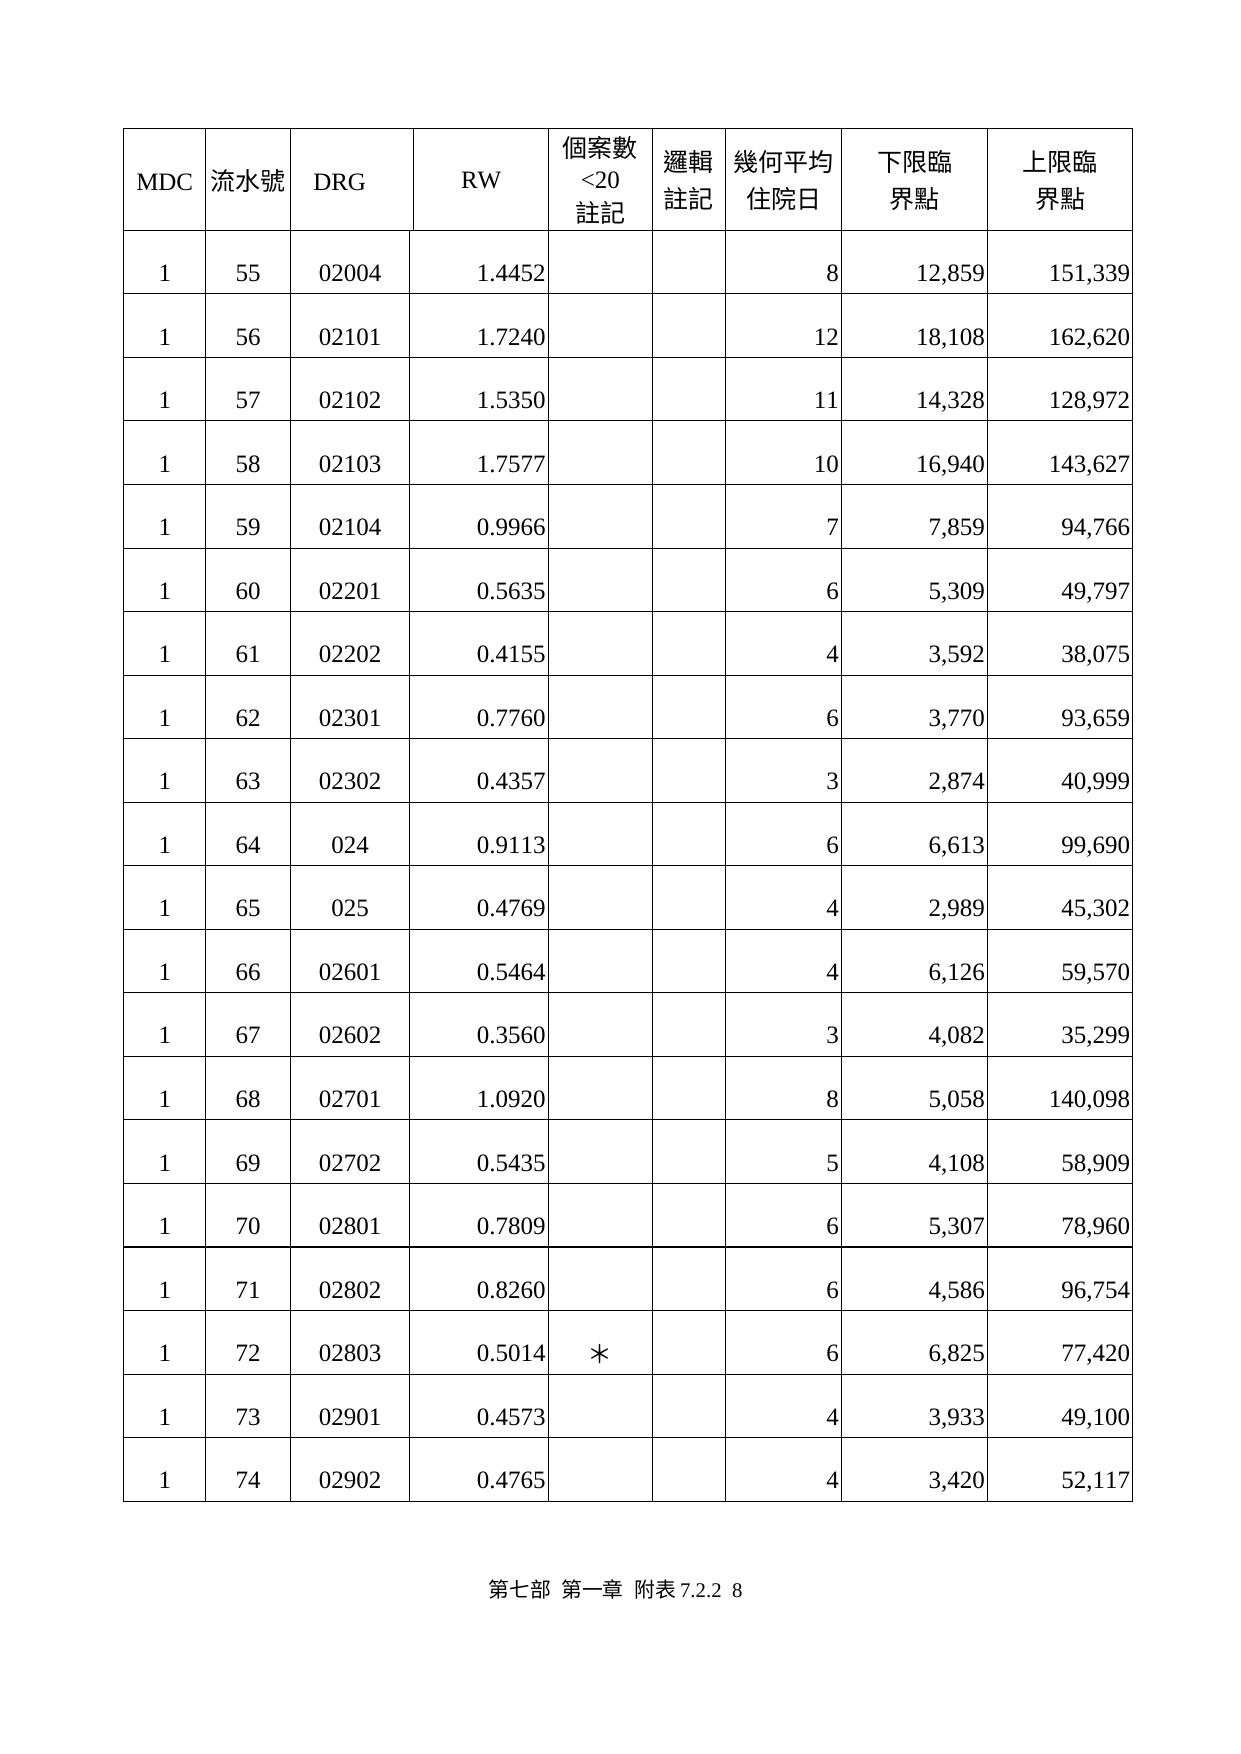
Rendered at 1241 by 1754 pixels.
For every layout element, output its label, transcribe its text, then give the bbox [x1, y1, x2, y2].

table_cell 45,302 [988, 866, 1132, 929]
table_cell 162,620 [988, 294, 1132, 357]
table_cell 1 [124, 739, 205, 802]
table_cell 5 [726, 1120, 841, 1183]
table_cell [653, 739, 725, 802]
table_cell 6,613 [842, 803, 987, 865]
table_cell 3,933 [842, 1375, 987, 1437]
table_cell 60 [206, 549, 290, 611]
table_cell 6,825 [842, 1311, 987, 1373]
table_cell 0.9966 [410, 485, 548, 547]
table_cell 128,972 [988, 358, 1132, 420]
table_cell 62 [206, 676, 290, 738]
table_cell [653, 866, 725, 929]
table_cell 61 [206, 612, 290, 674]
table_cell 7,859 [842, 485, 987, 547]
table_cell 10 [726, 421, 841, 484]
table_header 個案數<20 註記 [549, 129, 652, 230]
table_cell 1 [124, 1184, 205, 1246]
table_cell [653, 1311, 725, 1373]
table_cell 151,339 [988, 231, 1132, 293]
table_cell 02202 [291, 612, 409, 674]
table_cell 11 [726, 358, 841, 420]
table_cell 63 [206, 739, 290, 802]
table_cell 0.4357 [410, 739, 548, 802]
table_cell 3,420 [842, 1438, 987, 1501]
table_cell 6 [726, 549, 841, 611]
table_cell 0.4765 [410, 1438, 548, 1501]
table_cell 1 [124, 1438, 205, 1501]
table_cell [653, 294, 725, 357]
table_cell 3 [726, 993, 841, 1056]
table_cell 0.7760 [410, 676, 548, 738]
table_cell [653, 612, 725, 674]
table_header DRG [291, 129, 413, 230]
table_cell 1.4452 [410, 231, 548, 293]
table_cell 02004 [291, 231, 409, 293]
table_cell 025 [291, 866, 409, 929]
table_cell 1 [124, 803, 205, 865]
table_cell 64 [206, 803, 290, 865]
table_cell 6 [726, 1184, 841, 1246]
table_cell [653, 485, 725, 547]
table_cell [549, 993, 652, 1056]
table_cell 4 [726, 612, 841, 674]
table_cell 72 [206, 1311, 290, 1373]
table_cell 5,058 [842, 1057, 987, 1119]
table_cell 02602 [291, 993, 409, 1056]
table_cell 5,307 [842, 1184, 987, 1246]
table_cell 1 [124, 993, 205, 1056]
table_cell [549, 676, 652, 738]
table_cell [549, 612, 652, 674]
table_cell 59 [206, 485, 290, 547]
table_cell [653, 930, 725, 992]
table_cell 69 [206, 1120, 290, 1183]
table_cell 0.8260 [410, 1248, 548, 1310]
table_cell 68 [206, 1057, 290, 1119]
table_cell 6,126 [842, 930, 987, 992]
table_cell [549, 930, 652, 992]
table_cell 02702 [291, 1120, 409, 1183]
table_header 流水號 [206, 129, 290, 230]
table_cell 140,098 [988, 1057, 1132, 1119]
table_cell 02601 [291, 930, 409, 992]
table_cell 49,797 [988, 549, 1132, 611]
table_cell 1 [124, 358, 205, 420]
table_cell 0.5014 [410, 1311, 548, 1373]
table_cell [653, 549, 725, 611]
table_cell 18,108 [842, 294, 987, 357]
table_cell [653, 676, 725, 738]
table_cell 12 [726, 294, 841, 357]
table_cell 3,592 [842, 612, 987, 674]
table_cell 4 [726, 1438, 841, 1501]
table_cell 0.3560 [410, 993, 548, 1056]
table_cell 02801 [291, 1184, 409, 1246]
table_cell 6 [726, 803, 841, 865]
table_cell 0.4769 [410, 866, 548, 929]
table_cell 02102 [291, 358, 409, 420]
table_cell 35,299 [988, 993, 1132, 1056]
table_cell 40,999 [988, 739, 1132, 802]
table_cell 38,075 [988, 612, 1132, 674]
table_cell 49,100 [988, 1375, 1132, 1437]
table_cell 1 [124, 1120, 205, 1183]
table_cell 1 [124, 866, 205, 929]
table_cell 66 [206, 930, 290, 992]
table_cell 2,874 [842, 739, 987, 802]
table_cell [653, 803, 725, 865]
table_cell 02301 [291, 676, 409, 738]
table_cell 73 [206, 1375, 290, 1437]
table_cell 1 [124, 231, 205, 293]
table_cell [549, 866, 652, 929]
table_cell [653, 358, 725, 420]
table_cell [549, 231, 652, 293]
table_cell 1 [124, 676, 205, 738]
table_cell 77,420 [988, 1311, 1132, 1373]
table_cell [653, 1184, 725, 1246]
table_cell 02302 [291, 739, 409, 802]
table_cell 6 [726, 676, 841, 738]
table_cell [549, 803, 652, 865]
table_cell 57 [206, 358, 290, 420]
table_cell [653, 1438, 725, 1501]
table_header RW [414, 129, 548, 230]
table_cell 0.4573 [410, 1375, 548, 1437]
table_cell 74 [206, 1438, 290, 1501]
table_cell 4 [726, 1375, 841, 1437]
table_cell 12,859 [842, 231, 987, 293]
table_cell [549, 1438, 652, 1501]
table_cell 6 [726, 1248, 841, 1310]
table_cell 7 [726, 485, 841, 547]
table_cell 0.5464 [410, 930, 548, 992]
table_cell 143,627 [988, 421, 1132, 484]
table_cell 93,659 [988, 676, 1132, 738]
table_cell 14,328 [842, 358, 987, 420]
table_cell 55 [206, 231, 290, 293]
table_cell 58,909 [988, 1120, 1132, 1183]
table_cell 02201 [291, 549, 409, 611]
table_cell [549, 739, 652, 802]
table_cell 1 [124, 1375, 205, 1437]
table_cell 78,960 [988, 1184, 1132, 1246]
table_cell 5,309 [842, 549, 987, 611]
table_cell 02104 [291, 485, 409, 547]
table_cell 71 [206, 1248, 290, 1310]
table_cell 59,570 [988, 930, 1132, 992]
table_cell 1.0920 [410, 1057, 548, 1119]
table_cell 1 [124, 930, 205, 992]
table_cell 02701 [291, 1057, 409, 1119]
table_cell [653, 1120, 725, 1183]
table_cell 4 [726, 866, 841, 929]
table_cell 8 [726, 231, 841, 293]
table_header 下限臨 界點 [842, 129, 987, 230]
table_cell 1 [124, 612, 205, 674]
table_cell 3 [726, 739, 841, 802]
table_cell 0.5635 [410, 549, 548, 611]
table_cell 4,082 [842, 993, 987, 1056]
table_cell 02901 [291, 1375, 409, 1437]
table_header 邏輯註記 [653, 129, 725, 230]
table_cell 1.7240 [410, 294, 548, 357]
table_cell 70 [206, 1184, 290, 1246]
table_cell [653, 421, 725, 484]
table_cell [549, 1057, 652, 1119]
table_cell 0.9113 [410, 803, 548, 865]
table_cell 1 [124, 1057, 205, 1119]
table_cell [549, 294, 652, 357]
table_cell [653, 1375, 725, 1437]
table_cell 6 [726, 1311, 841, 1373]
table_cell [549, 1120, 652, 1183]
table_cell 3,770 [842, 676, 987, 738]
table_cell 4 [726, 930, 841, 992]
table_cell 1 [124, 549, 205, 611]
table_cell 02101 [291, 294, 409, 357]
table_cell 0.4155 [410, 612, 548, 674]
table_cell 1 [124, 485, 205, 547]
table_cell 8 [726, 1057, 841, 1119]
table_cell 2,989 [842, 866, 987, 929]
table_cell [653, 1057, 725, 1119]
table_cell [549, 1184, 652, 1246]
table_cell 16,940 [842, 421, 987, 484]
table_cell [549, 1248, 652, 1310]
table_cell 4,108 [842, 1120, 987, 1183]
table_cell 1 [124, 1248, 205, 1310]
table_cell 1.7577 [410, 421, 548, 484]
table_cell 1 [124, 294, 205, 357]
table_cell 67 [206, 993, 290, 1056]
table_cell 1.5350 [410, 358, 548, 420]
table_cell 0.7809 [410, 1184, 548, 1246]
table_cell 0.5435 [410, 1120, 548, 1183]
table_cell 02802 [291, 1248, 409, 1310]
table_cell 56 [206, 294, 290, 357]
table_header 上限臨 界點 [988, 129, 1132, 230]
table_cell [549, 421, 652, 484]
table_cell 1 [124, 421, 205, 484]
table_cell [549, 549, 652, 611]
table_cell ＊ [549, 1311, 652, 1373]
table_cell 02902 [291, 1438, 409, 1501]
table_cell 52,117 [988, 1438, 1132, 1501]
table_header MDC [124, 129, 205, 230]
table_cell 99,690 [988, 803, 1132, 865]
table_cell 1 [124, 1311, 205, 1373]
table_cell 94,766 [988, 485, 1132, 547]
table_cell 58 [206, 421, 290, 484]
table_cell 02803 [291, 1311, 409, 1373]
table_header 幾何平均住院日 [726, 129, 841, 230]
table_cell 65 [206, 866, 290, 929]
table_cell [549, 358, 652, 420]
table_cell 024 [291, 803, 409, 865]
table_cell [653, 1248, 725, 1310]
table_cell [653, 231, 725, 293]
table_cell 02103 [291, 421, 409, 484]
table_cell 4,586 [842, 1248, 987, 1310]
table_cell [653, 993, 725, 1056]
table_cell 96,754 [988, 1248, 1132, 1310]
table_cell [549, 1375, 652, 1437]
table_cell [549, 485, 652, 547]
